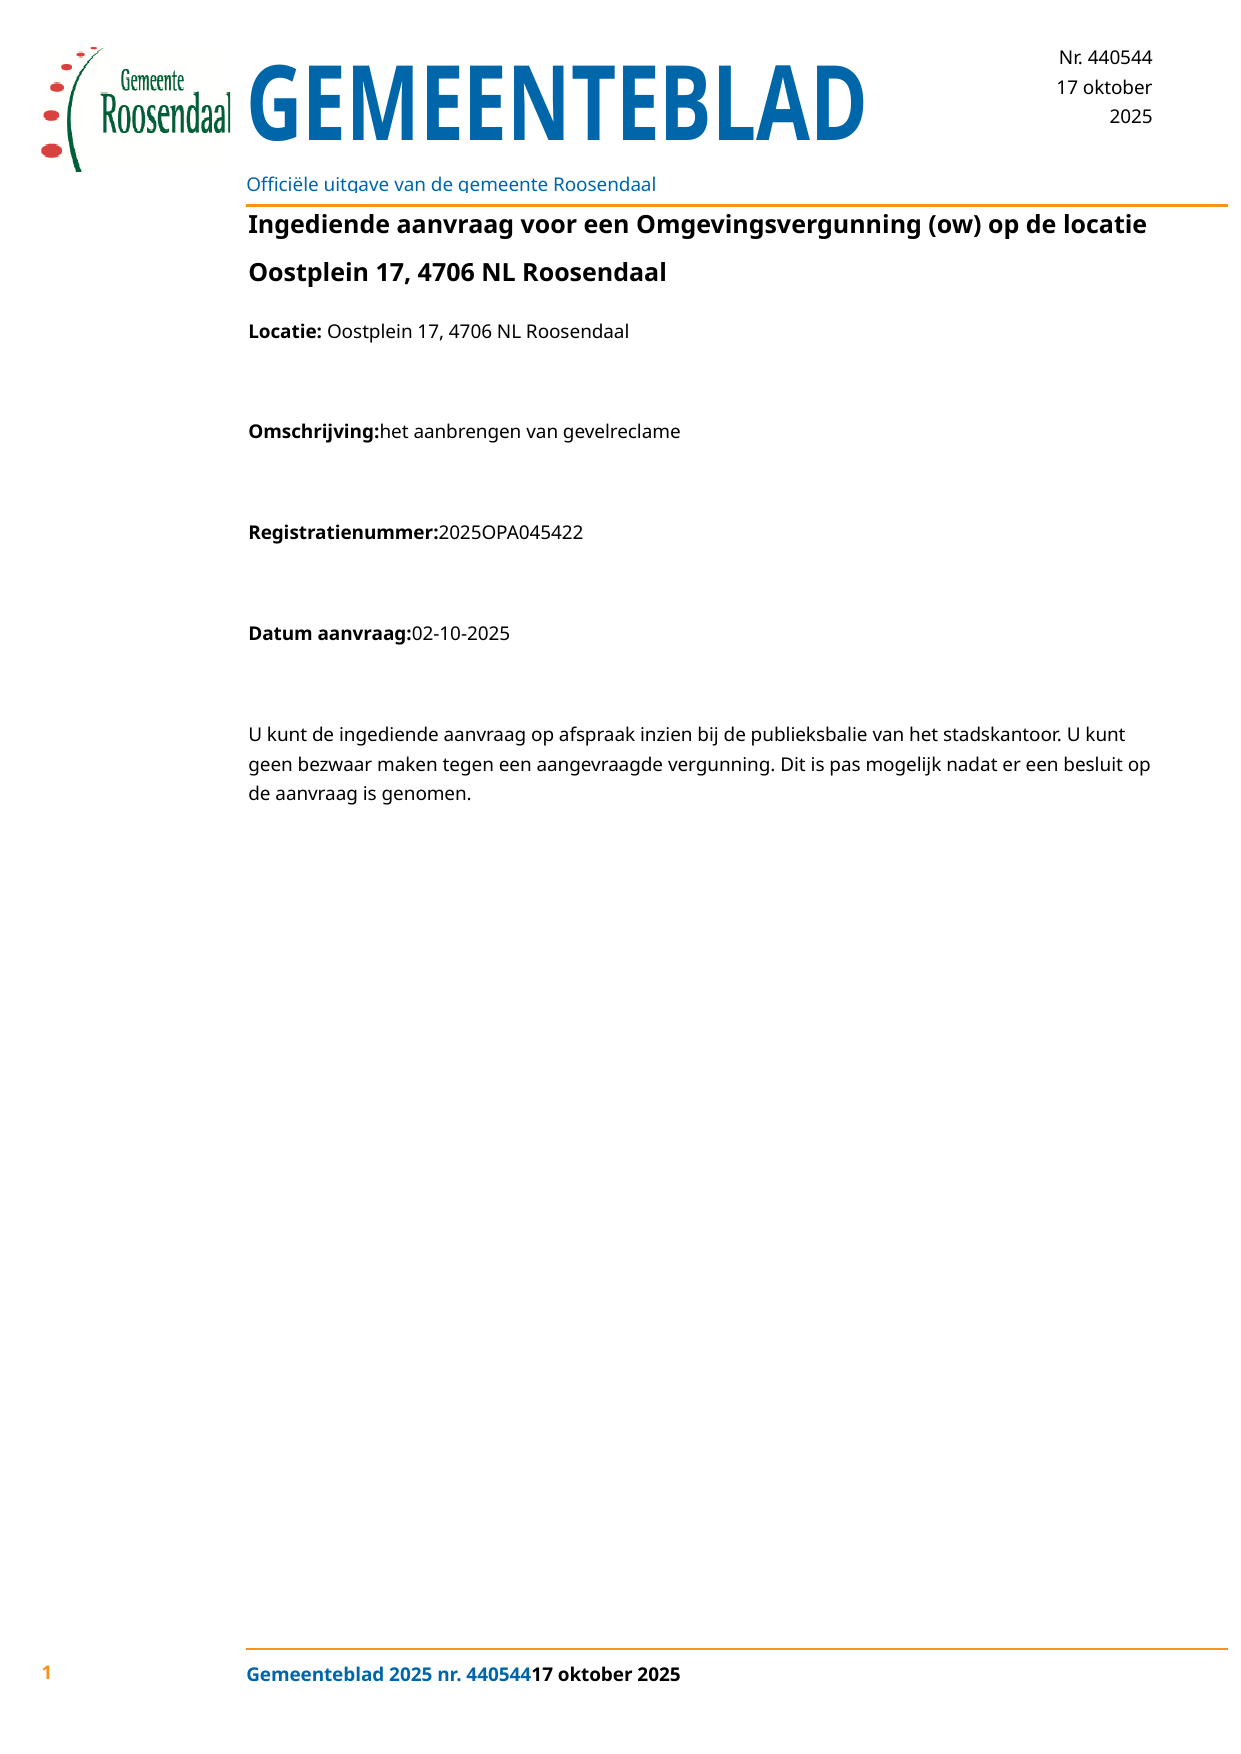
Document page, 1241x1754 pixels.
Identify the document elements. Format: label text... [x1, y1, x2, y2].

text U kunt de ingediende aanvraag op afspraak inzien bij de publieksbalie van het stadskantoor. U kunt geen bezwaar maken tegen een aangevraagde vergunning. Dit is pas mogelijk nadat er een besluit op de aanvraag is genomen. [248, 721, 1152, 806]
text Registratienummer:2025OPA045422 [248, 519, 1152, 545]
text Datum aanvraag:02-10-2025 [248, 620, 1152, 646]
text Locatie: Oostplein 17, 4706 NL Roosendaal [248, 318, 1152, 344]
picture [41, 47, 231, 172]
text Ingediende aanvraag voor een Omgevingsvergunning (ow) op de locatie Oostplein 17, 4706 NL Roosendaal [248, 207, 1152, 288]
text Omschrijving:het aanbrengen van gevelreclame [248, 419, 1152, 444]
